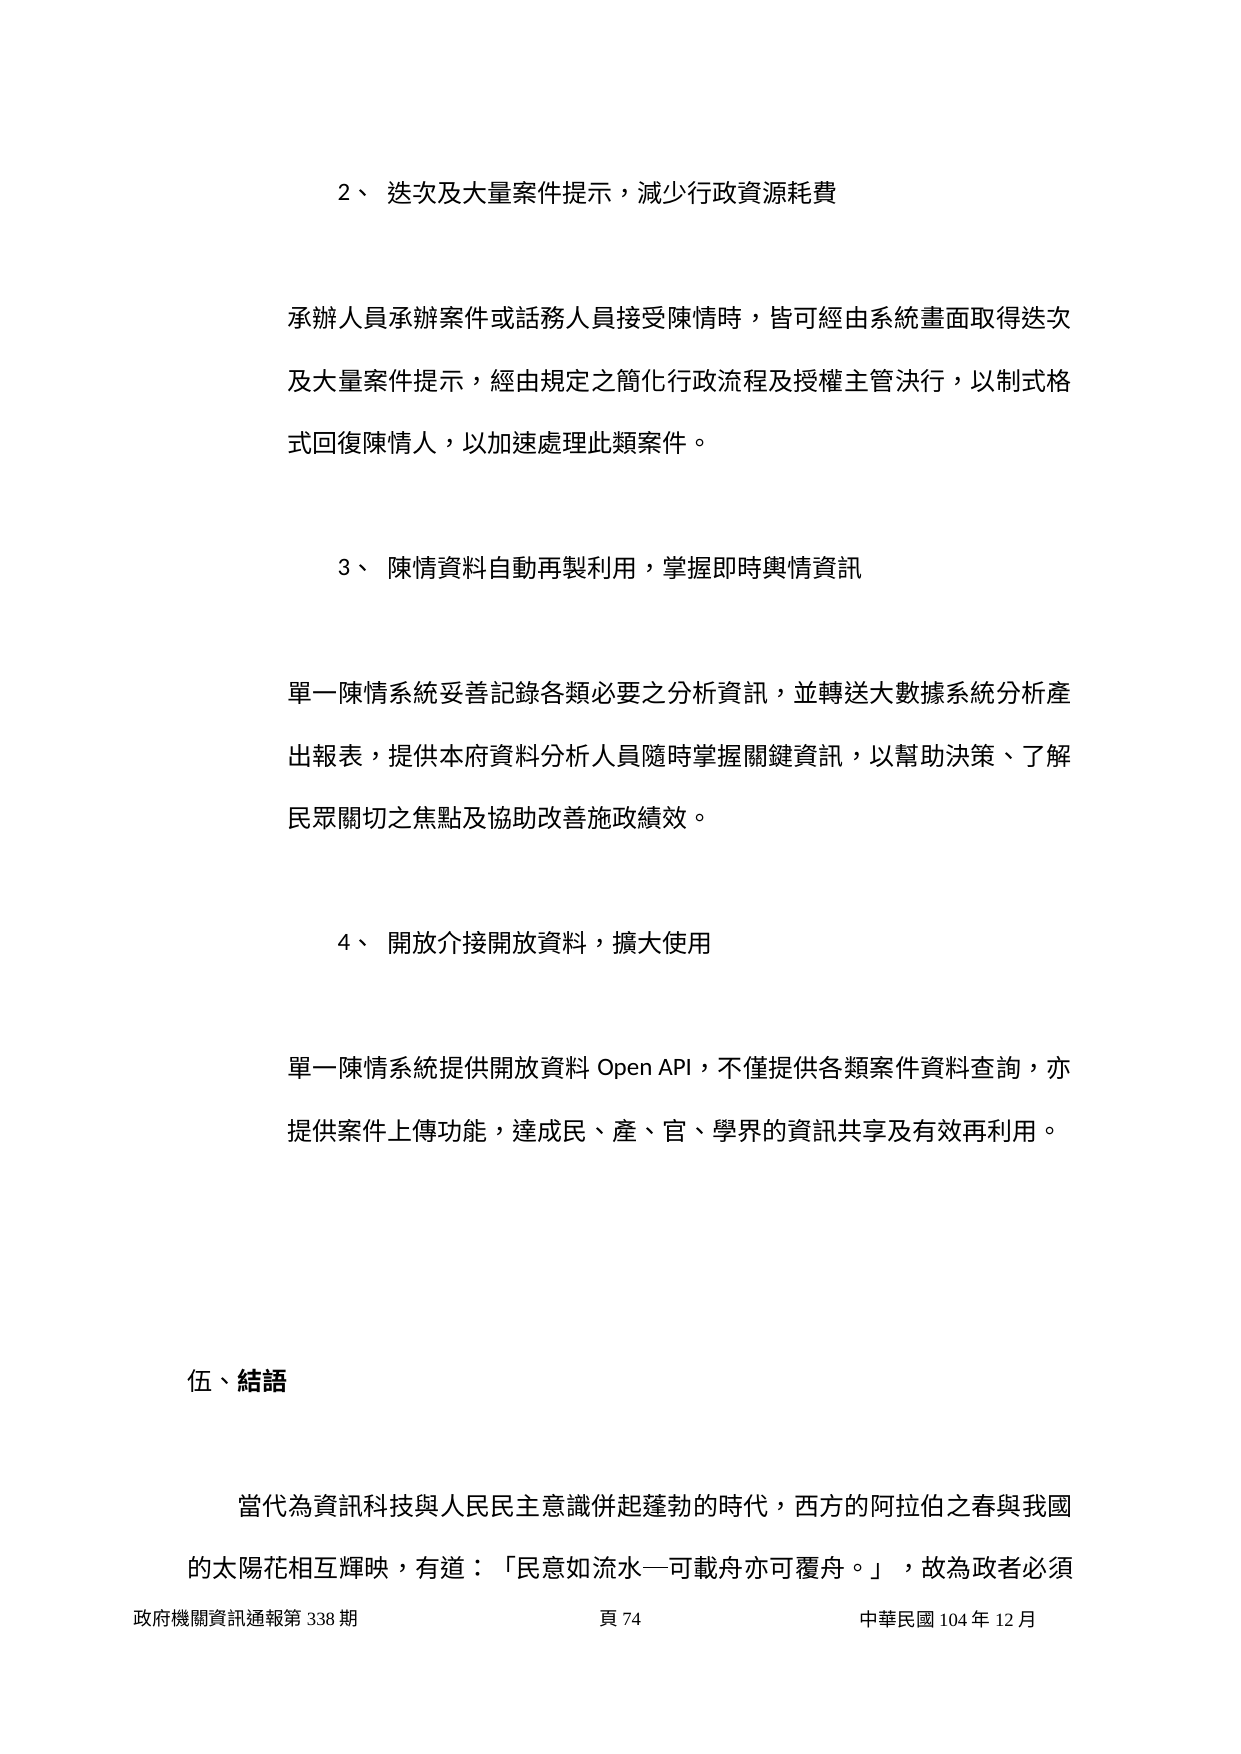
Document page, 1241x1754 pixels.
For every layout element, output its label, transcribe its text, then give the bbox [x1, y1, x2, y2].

text 單一陳情系統提供開放資料Open API，不僅提供各類案件資料查詢，亦提供案件上傳功能，達成民、產、官、學界的資訊共享及有效再利用。 [287, 1025, 1073, 1150]
text 單一陳情系統妥善記錄各類必要之分析資訊，並轉送大數據系統分析產出報表，提供本府資料分析人員隨時掌握關鍵資訊，以幫助決策、了解民眾關切之焦點及協助改善施政績效。 [287, 650, 1073, 837]
list 迭次及大量案件提示，減少行政資源耗費 [337, 150, 1073, 212]
list 陳情資料自動再製利用，掌握即時輿情資訊 [337, 525, 1073, 587]
list 結語 [187, 1337, 1073, 1400]
list 開放介接開放資料，擴大使用 [337, 900, 1073, 962]
text 當代為資訊科技與人民民主意識併起蓬勃的時代，西方的阿拉伯之春與我國的太陽花相互輝映，有道：「民意如流水─可載舟亦可覆舟。」，故為政者必須 [187, 1462, 1073, 1587]
text 承辦人員承辦案件或話務人員接受陳情時，皆可經由系統畫面取得迭次及大量案件提示，經由規定之簡化行政流程及授權主管決行，以制式格式回復陳情人，以加速處理此類案件。 [287, 275, 1073, 462]
